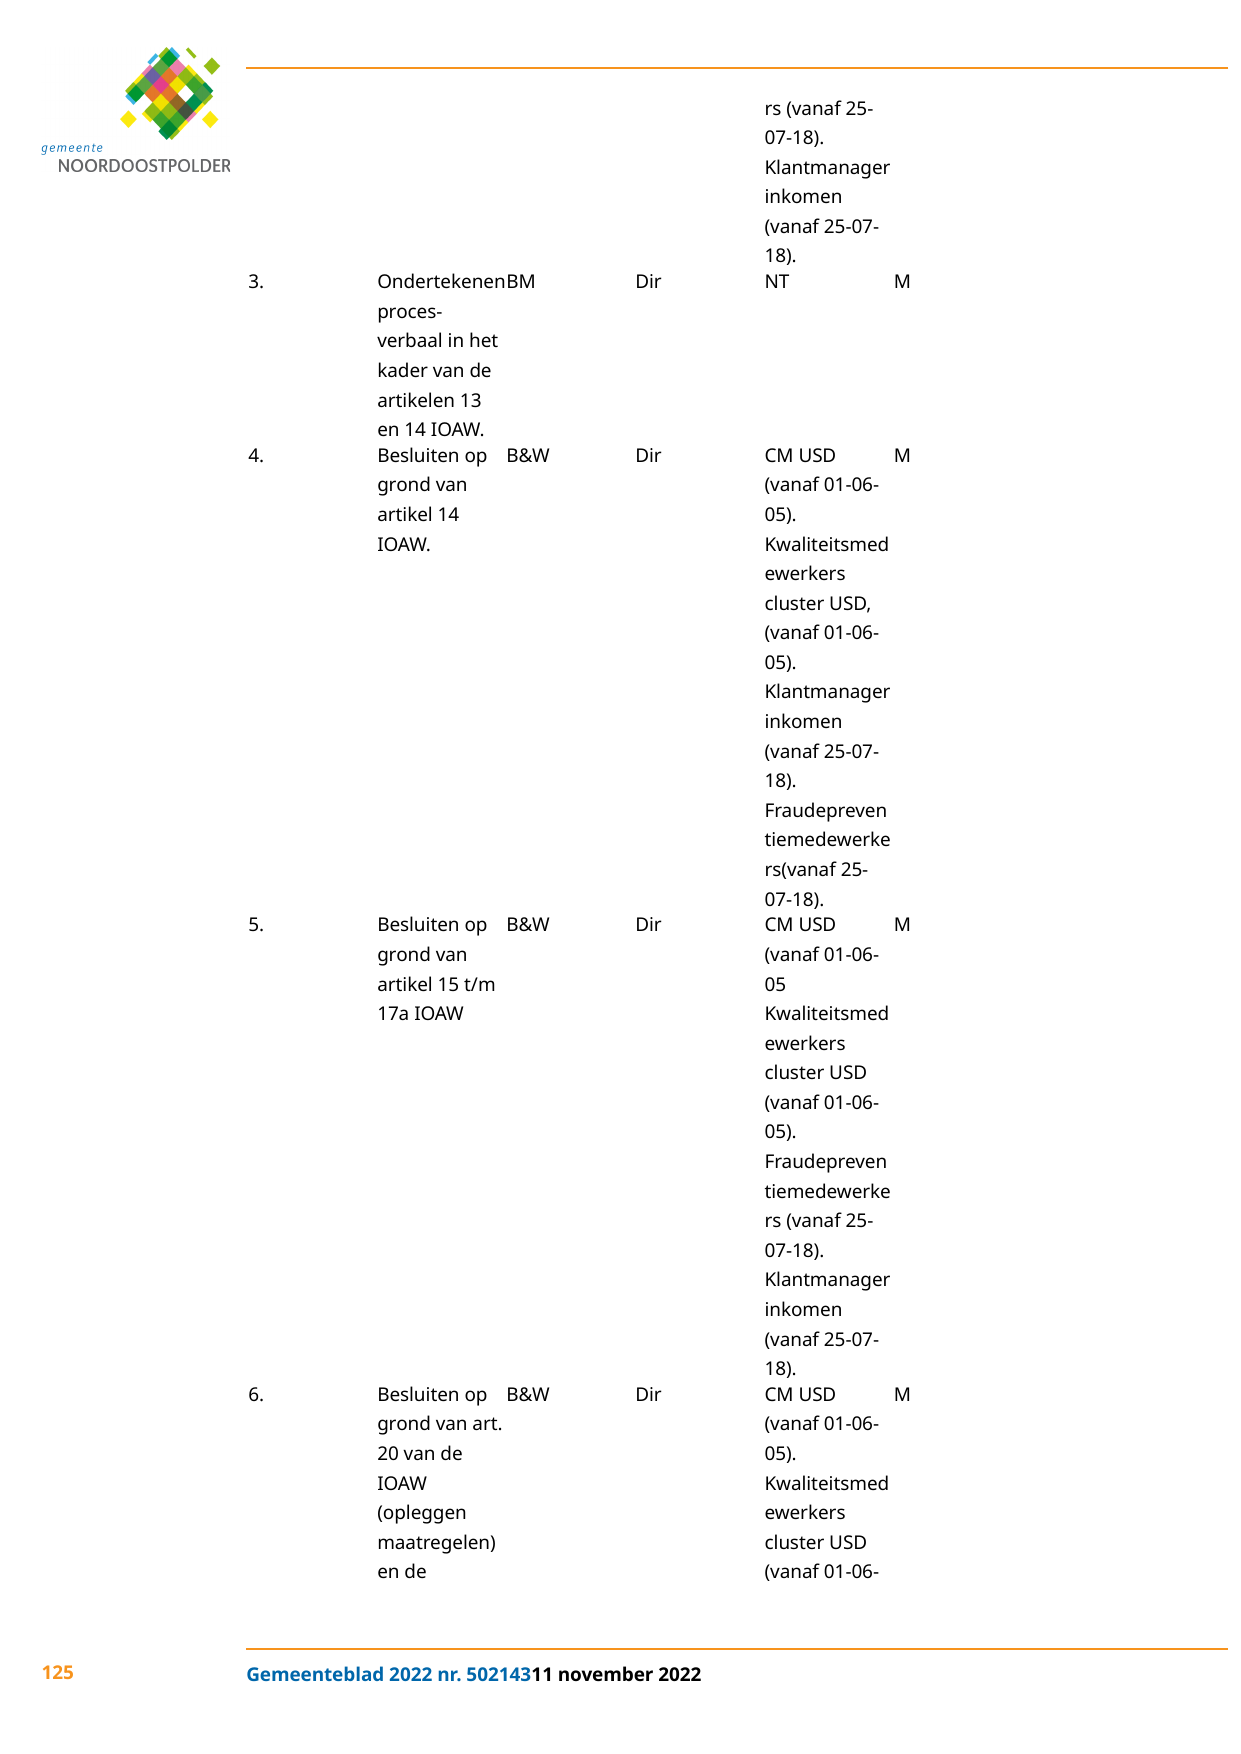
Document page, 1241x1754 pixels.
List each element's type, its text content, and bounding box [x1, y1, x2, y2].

table_cell B&W [506, 912, 635, 1381]
table_cell B&W [506, 1381, 635, 1584]
table_cell [635, 95, 764, 268]
table_cell B&W [506, 442, 635, 912]
table_cell Besluiten op grond van artikel 15 t/m 17a IOAW [377, 912, 506, 1381]
table_cell [377, 95, 506, 268]
table_cell 3. [248, 269, 377, 442]
table_cell [1023, 269, 1152, 442]
table_cell 4. [248, 442, 377, 912]
table_cell [1023, 912, 1152, 1381]
table_cell 5. [248, 912, 377, 1381]
table_cell Ondertekenen proces-verbaal in het kader van de artikelen 13 en 14 IOAW. [377, 269, 506, 442]
table_cell [894, 95, 1022, 268]
table_cell NT [764, 269, 893, 442]
table_cell CM USD (vanaf 01-06-05 Kwaliteitsmedewerkers cluster USD (vanaf 01-06-05). Fraudepreventiemedewerkers (vanaf 25-07-18). Klantmanager inkomen (vanaf 25-07-18). [764, 912, 893, 1381]
table_cell CM USD (vanaf 01-06-05). Kwaliteitsmedewerkers cluster USD (vanaf 01-06- [764, 1381, 893, 1584]
table_cell Dir [635, 269, 764, 442]
table_cell BM [506, 269, 635, 442]
table_cell [506, 95, 635, 268]
table_cell Besluiten op grond van art. 20 van de IOAW (opleggen maatregelen) en de [377, 1381, 506, 1584]
table_cell [1023, 1381, 1152, 1584]
picture [41, 47, 231, 172]
table_cell [1023, 95, 1152, 268]
table_cell Besluiten op grond van artikel 14 IOAW. [377, 442, 506, 912]
table_cell rs (vanaf 25-07-18). Klantmanager inkomen (vanaf 25-07-18). [764, 95, 893, 268]
table_cell M [894, 1381, 1022, 1584]
table_cell Dir [635, 912, 764, 1381]
table_cell [248, 95, 377, 268]
table_cell CM USD (vanaf 01-06-05). Kwaliteitsmedewerkers cluster USD, (vanaf 01-06-05). Klantmanager inkomen (vanaf 25-07-18). Fraudepreventiemedewerkers(vanaf 25-07-18). [764, 442, 893, 912]
table_cell M [894, 442, 1022, 912]
table_cell Dir [635, 442, 764, 912]
table_cell M [894, 269, 1022, 442]
table_cell [1023, 442, 1152, 912]
table_cell 6. [248, 1381, 377, 1584]
table_cell Dir [635, 1381, 764, 1584]
table_cell M [894, 912, 1022, 1381]
